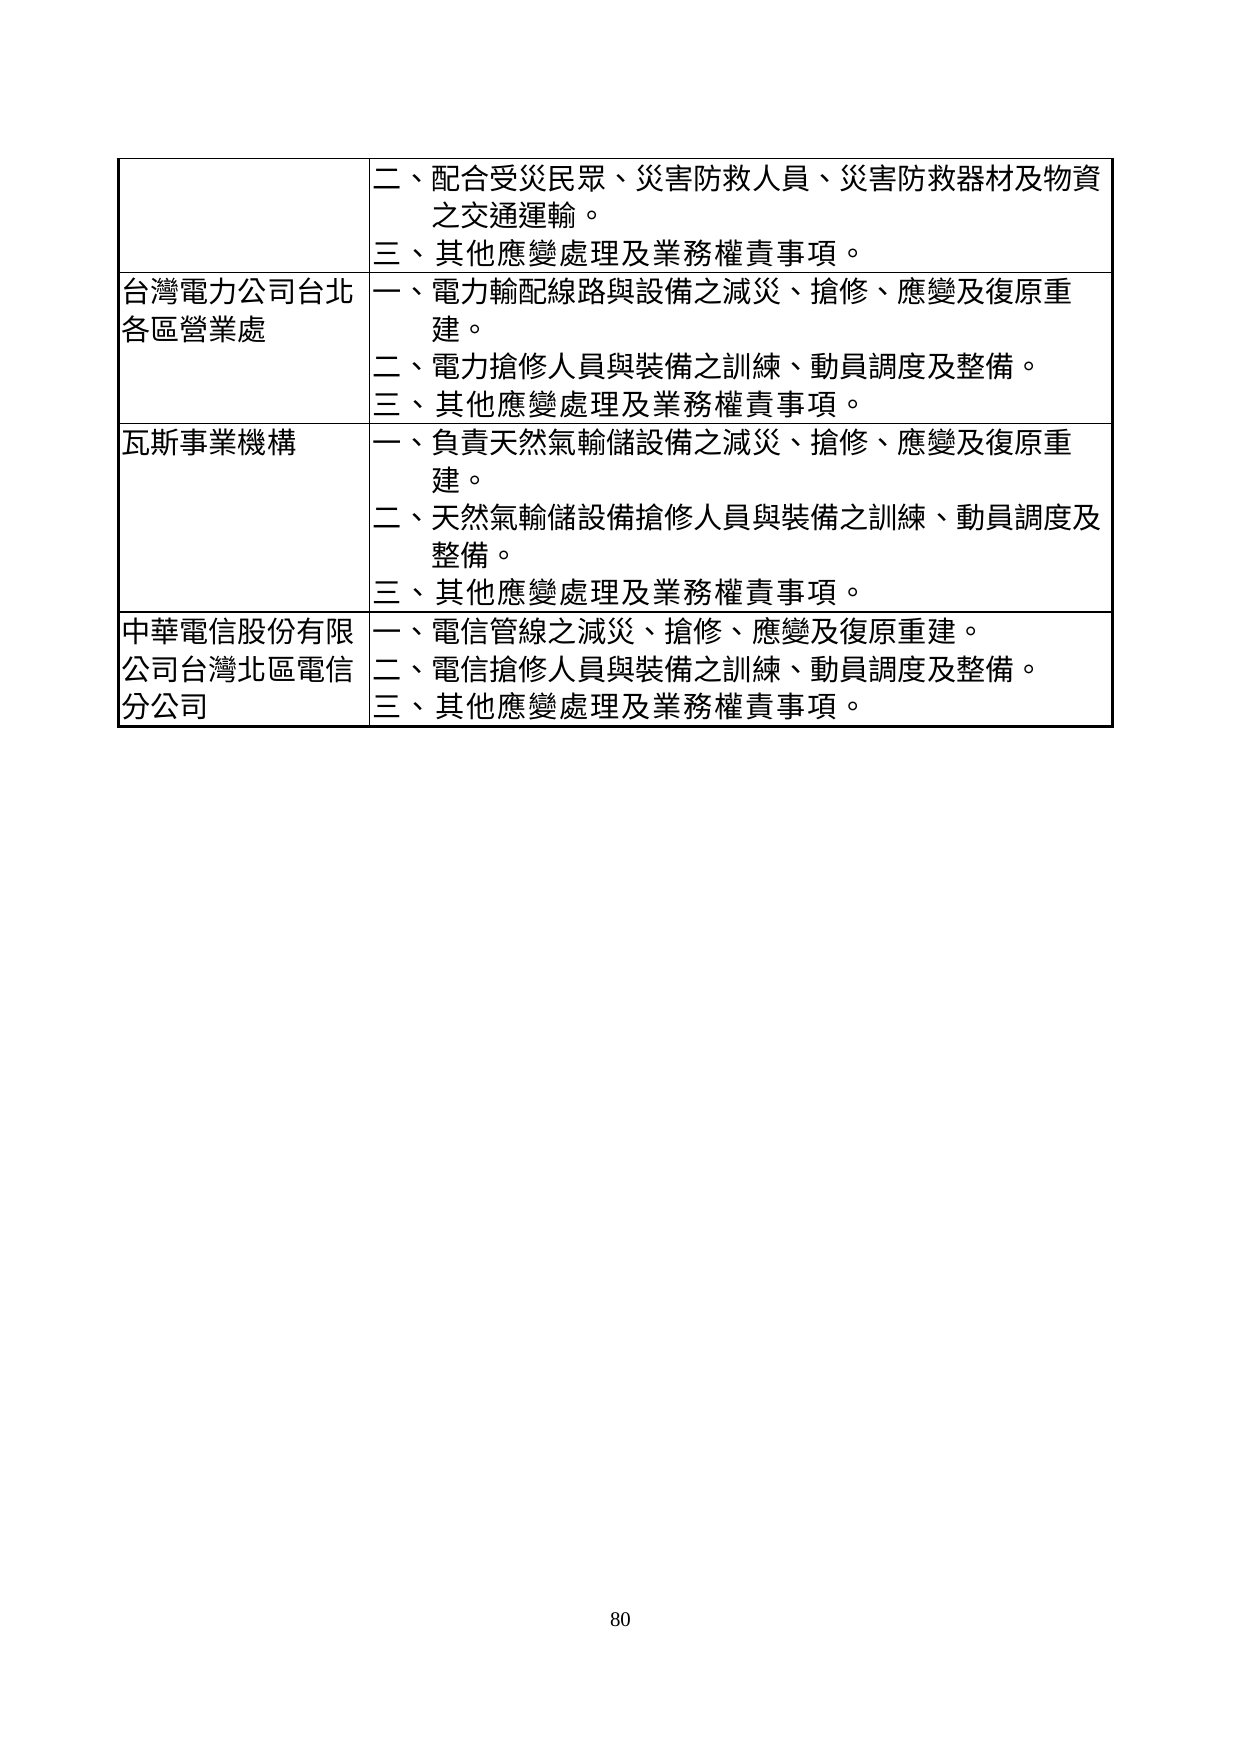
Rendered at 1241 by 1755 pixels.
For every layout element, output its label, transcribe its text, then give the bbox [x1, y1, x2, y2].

table_cell 一、電力輸配線路與設備之減災、搶修、應變及復原重建。 二、電力搶修人員與裝備之訓練、動員調度及整備。 三、其他應變處理及業務權責事項。 [370, 273, 1111, 423]
table_cell 一、負責天然氣輸儲設備之減災、搶修、應變及復原重建。 二、天然氣輸儲設備搶修人員與裝備之訓練、動員調度及整備。 三、其他應變處理及業務權責事項。 [370, 424, 1111, 611]
table_cell 二、配合受災民眾、災害防救人員、災害防救器材及物資之交通運輸。 三、其他應變處理及業務權責事項。 [370, 159, 1111, 272]
table_cell [120, 159, 369, 272]
table_cell 一、電信管線之減災、搶修、應變及復原重建。 二、電信搶修人員與裝備之訓練、動員調度及整備。 三、其他應變處理及業務權責事項。 [370, 613, 1111, 725]
table_cell 台灣電力公司台北各區營業處 [120, 273, 369, 423]
table_cell 瓦斯事業機構 [120, 424, 369, 611]
table_cell 中華電信股份有限公司台灣北區電信分公司 [120, 613, 369, 725]
